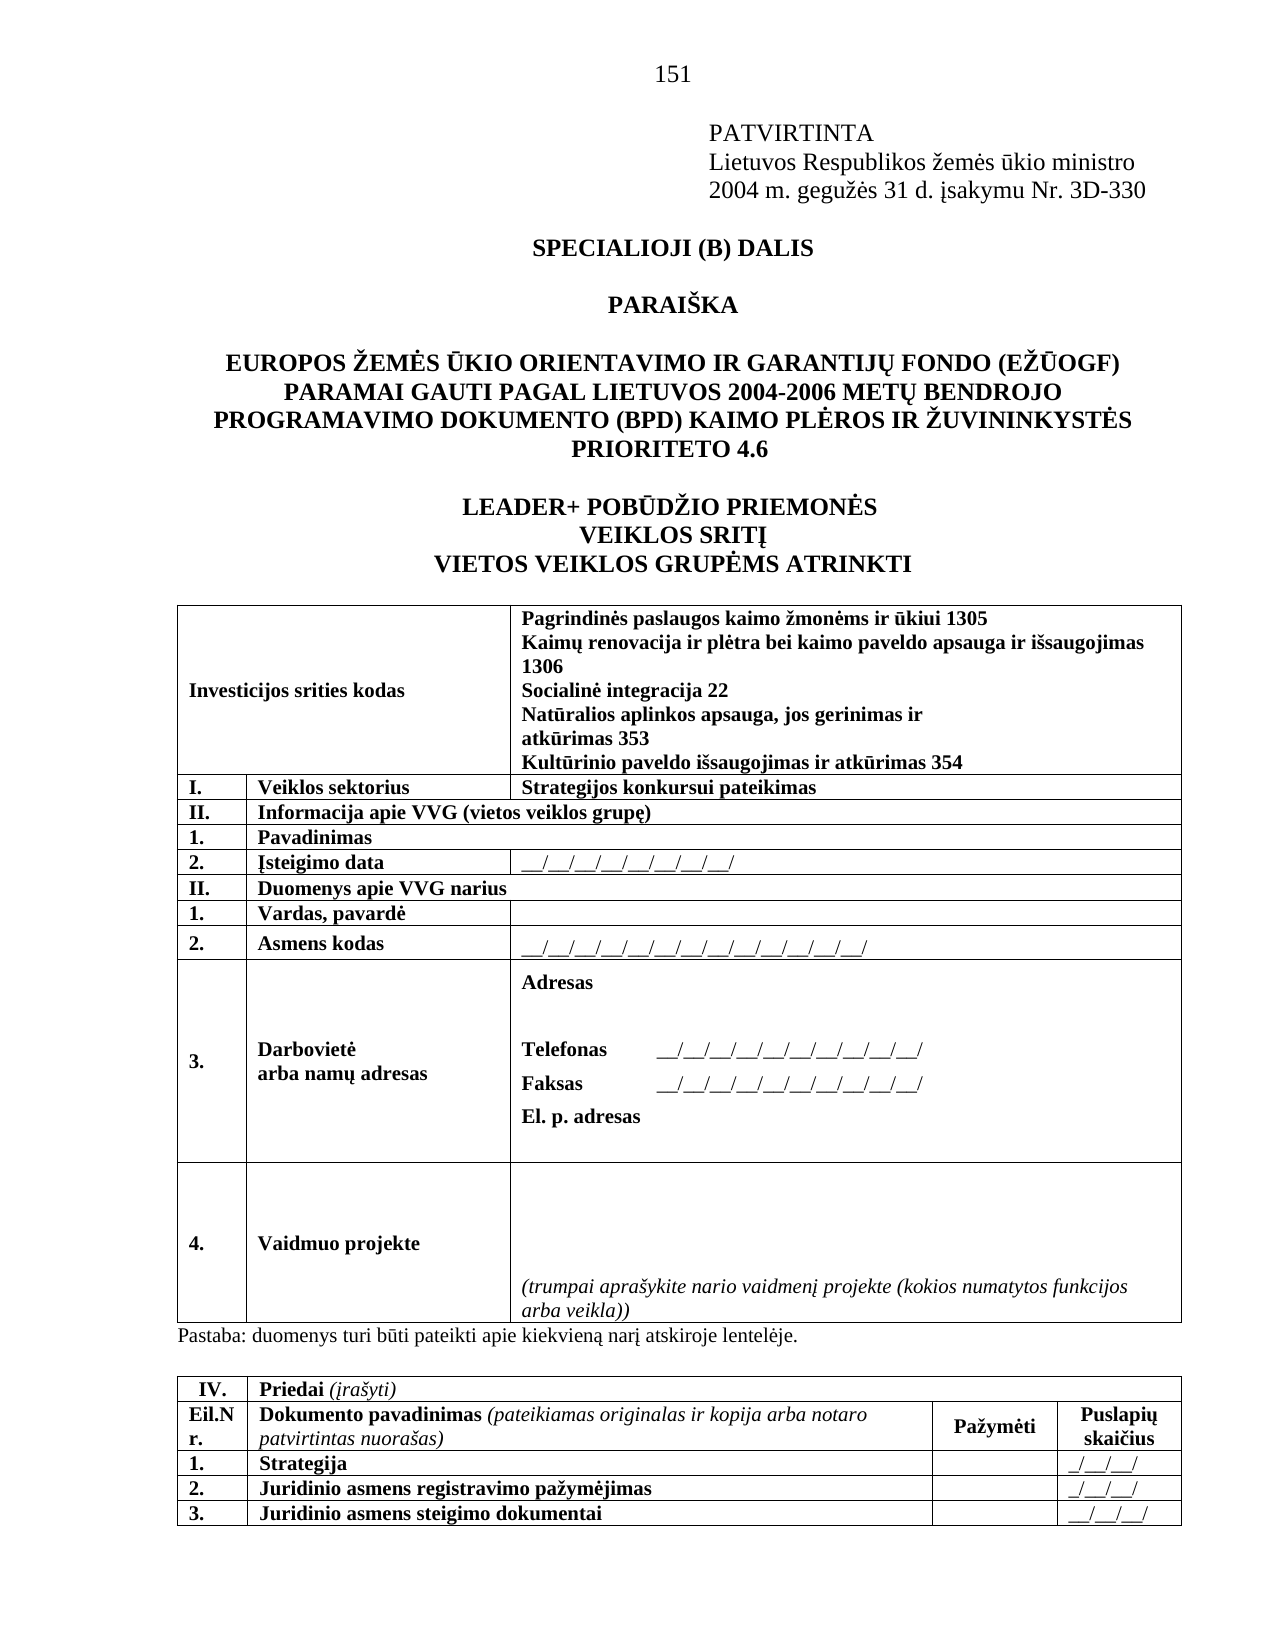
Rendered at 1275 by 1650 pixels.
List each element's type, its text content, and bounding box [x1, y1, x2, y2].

table_cell II. [178, 875, 246, 899]
table_cell 1. [178, 825, 246, 849]
table_cell Juridinio asmens steigimo dokumentai [248, 1501, 932, 1525]
table_cell 4. [178, 1163, 246, 1322]
text 2004 m. gegužės 31 d. įsakymu Nr. 3D-330 [177, 176, 1169, 204]
text EUROPOS ŽEMĖS ŪKIO ORIENTAVIMO IR GARANTIJŲ FONDO (EŽŪOGF) PARAMAI GAUTI PAGAL LIETUVOS 2004-2006 METŲ BENDROJO PROGRAMAVIMO DOKUMENTO (BPD) KAIMO PLĖROS IR ŽUVININKYSTĖS PRIORITETO 4.6 [177, 348, 1169, 463]
table_cell 1. [178, 1451, 247, 1475]
table_cell [933, 1451, 1057, 1475]
text PARAIŠKA [177, 291, 1169, 319]
table_cell 3. [178, 960, 246, 1162]
text vietos veiklos grupėms atrinkti [177, 549, 1169, 578]
table_cell (trumpai aprašykite nario vaidmenį projekte (kokios numatytos funkcijos arba veikla)) [511, 1163, 1181, 1322]
table_cell Adresas Telefonas __/__/__/__/__/__/__/__/__/__/ Faksas __/__/__/__/__/__/__/__/__/__/ El. p. adresas [511, 960, 1181, 1162]
table_cell Juridinio asmens registravimo pažymėjimas [248, 1476, 932, 1500]
table_cell Puslapių skaičius [1058, 1402, 1181, 1450]
table_cell Pažymėti [933, 1402, 1057, 1450]
table_cell 2. [178, 850, 246, 874]
table_header Investicijos srities kodas [178, 606, 510, 774]
table_cell 2. [178, 926, 246, 959]
table_cell Dokumento pavadinimas (pateikiamas originalas ir kopija arba notaro patvirtintas nuorašas) [248, 1402, 932, 1450]
table_cell __/__/__/__/__/__/__/__/__/__/__/__/__/ [511, 926, 1181, 959]
table_cell Pavadinimas [247, 825, 1181, 849]
table_cell Strategijos konkursui pateikimas [511, 775, 1181, 799]
table_cell Eil.Nr. [178, 1402, 247, 1450]
text Lietuvos respublikos žemės ūkio ministro [177, 147, 1169, 176]
text VEIKLOS SRITĮ [177, 521, 1169, 549]
table_cell [511, 901, 1181, 924]
table_cell Įsteigimo data [247, 850, 510, 874]
table_cell _/__/__/ [1058, 1476, 1181, 1500]
table_cell _/__/__/ [1058, 1451, 1181, 1475]
table_cell [933, 1501, 1057, 1525]
text LEADER+ pobūdžio PRIEMONĖS [177, 492, 1169, 521]
table_cell II. [178, 800, 246, 824]
text SPECIALIOJI (B) DALIS [177, 233, 1169, 262]
text PATVIRTINTA [177, 118, 1169, 147]
table_header Pagrindinės paslaugos kaimo žmonėms ir ūkiui 1305 Kaimų renovacija ir plėtra bei kaimo paveldo apsauga ir išsaugojimas 1306 Socialinė integracija 22 Natūralios aplinkos apsauga, jos gerinimas ir atkūrimas 353 Kultūrinio paveldo išsaugojimas ir atkūrimas 354 [511, 606, 1181, 774]
table_cell I. [178, 775, 246, 799]
table_cell 1. [178, 901, 246, 924]
table_cell __/__/__/__/__/__/__/__/ [511, 850, 1181, 874]
table_cell Vardas, pavardė [247, 901, 510, 924]
table_header Priedai (įrašyti) [248, 1377, 1181, 1401]
table_cell Veiklos sektorius [247, 775, 510, 799]
table_cell Asmens kodas [247, 926, 510, 959]
table_cell Darbovietė arba namų adresas [247, 960, 510, 1162]
table_cell Duomenys apie VVG narius [247, 875, 1181, 899]
table_header IV. [178, 1377, 247, 1401]
text Pastaba: duomenys turi būti pateikti apie kiekvieną narį atskiroje lentelėje. [177, 1323, 1169, 1347]
table_cell [933, 1476, 1057, 1500]
table_cell __/__/__/ [1058, 1501, 1181, 1525]
table_cell Informacija apie VVG (vietos veiklos grupę) [247, 800, 1181, 824]
table_cell Vaidmuo projekte [247, 1163, 510, 1322]
table_cell 2. [178, 1476, 247, 1500]
table_cell 3. [178, 1501, 247, 1525]
table_cell Strategija [248, 1451, 932, 1475]
